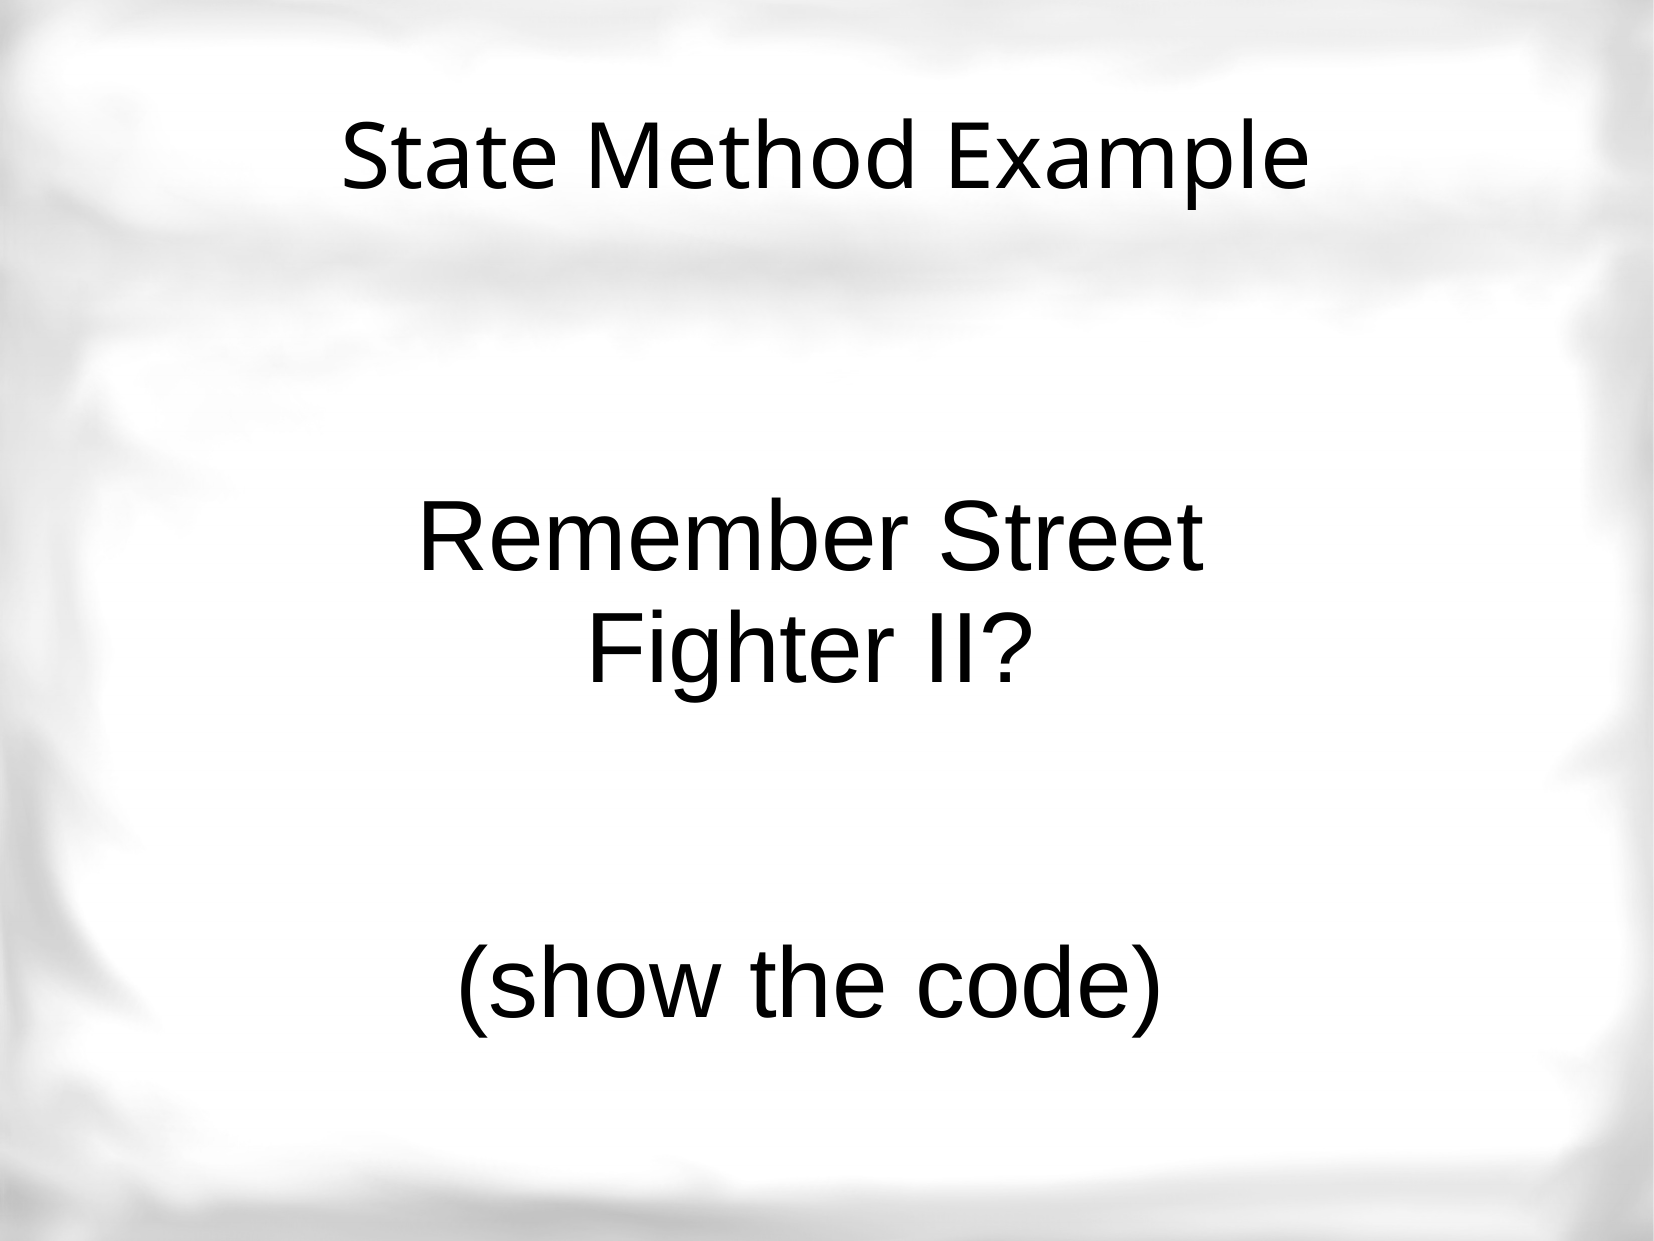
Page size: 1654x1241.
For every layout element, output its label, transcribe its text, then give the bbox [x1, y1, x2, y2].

picture [0, 0, 1654, 1241]
text_box Remember Street Fighter II? (show the code) [401, 472, 1264, 1046]
title State Method Example [82, 49, 1571, 257]
